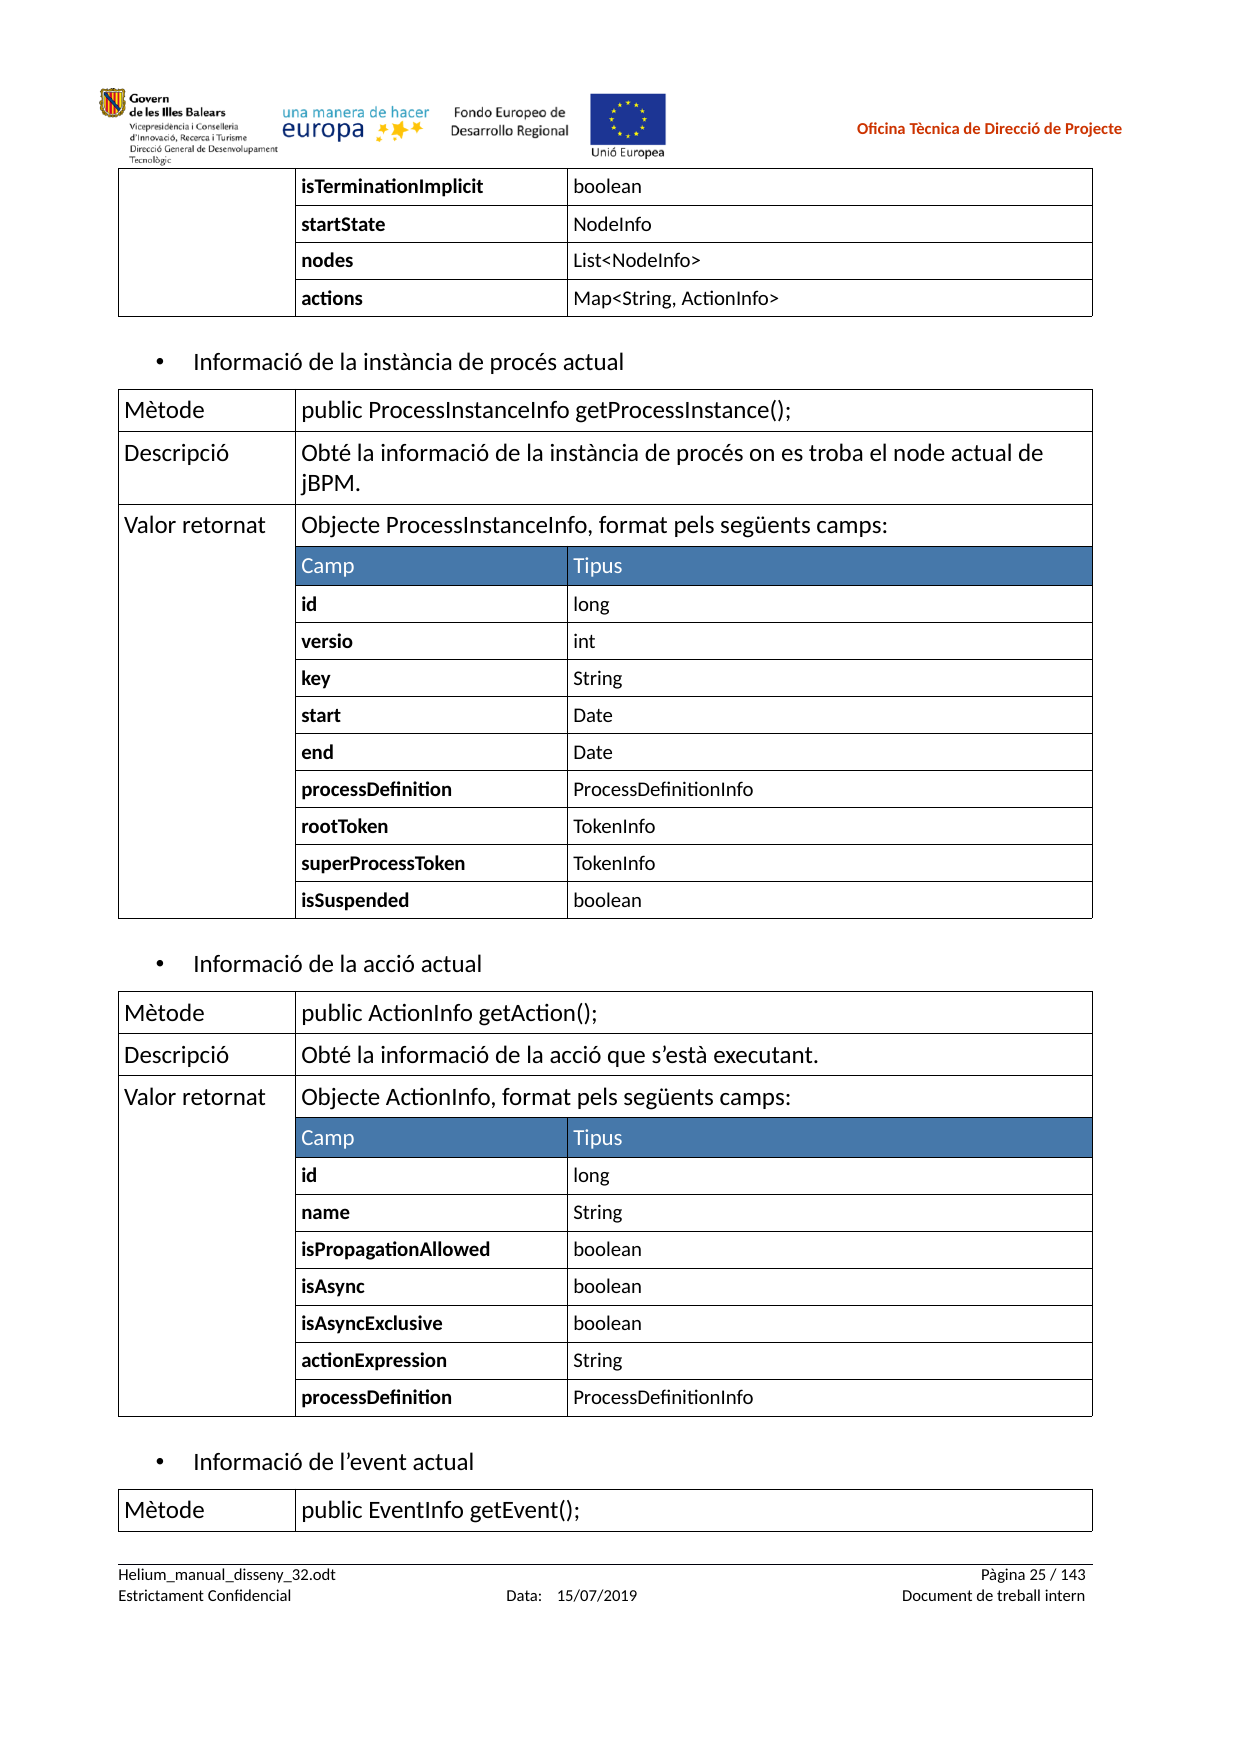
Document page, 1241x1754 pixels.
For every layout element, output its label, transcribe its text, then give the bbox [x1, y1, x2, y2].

table_cell actionExpression [296, 1343, 567, 1378]
table_cell isPropagationAllowed [296, 1232, 567, 1268]
table_cell Date [568, 734, 1092, 770]
table_cell key [296, 660, 567, 696]
table_header public ProcessInstanceInfo getProcessInstance(); [296, 390, 1092, 431]
table_cell isAsyncExclusive [296, 1306, 567, 1342]
table_cell processDefinition [296, 1380, 567, 1416]
table_cell boolean [568, 1269, 1092, 1304]
table_cell Valor retornat [119, 505, 295, 918]
table_cell isTerminationImplicit [296, 169, 567, 205]
table_cell TokenInfo [568, 845, 1092, 881]
table_cell ProcessDefinitionInfo [568, 1380, 1092, 1416]
table_cell start [296, 697, 567, 733]
table_cell Descripció [119, 432, 295, 503]
table_header public EventInfo getEvent(); [296, 1490, 1092, 1531]
table_cell actions [296, 280, 567, 316]
table_cell String [568, 660, 1092, 696]
table_cell id [296, 1158, 567, 1194]
table_cell Tipus [568, 547, 1092, 585]
table_cell boolean [568, 169, 1092, 205]
table_cell Obté la informació de la instància de procés on es troba el node actual de jBPM. [296, 432, 1092, 503]
table_header Mètode [119, 1490, 295, 1531]
picture [99, 87, 668, 166]
table_cell isAsync [296, 1269, 567, 1304]
table_header Mètode [119, 390, 295, 431]
table_cell nodes [296, 243, 567, 279]
table_cell [119, 169, 295, 316]
table_cell int [568, 623, 1092, 659]
table_cell end [296, 734, 567, 770]
table_cell Objecte ActionInfo, format pels següents camps: [296, 1076, 1092, 1117]
table_cell boolean [568, 1232, 1092, 1268]
table_cell Obté la informació de la acció que s’està executant. [296, 1034, 1092, 1075]
table_cell id [296, 586, 567, 622]
table_cell NodeInfo [568, 206, 1092, 242]
table_cell versio [296, 623, 567, 659]
table_cell long [568, 1158, 1092, 1194]
table_cell processDefinition [296, 771, 567, 807]
table_cell boolean [568, 1306, 1092, 1342]
table_cell String [568, 1195, 1092, 1231]
list Informació de la acció actual [156, 948, 1122, 979]
list Informació de la instància de procés actual [156, 346, 1122, 377]
table_cell TokenInfo [568, 808, 1092, 844]
table_header Mètode [119, 992, 295, 1033]
table_cell Tipus [568, 1118, 1092, 1157]
table_cell Objecte ProcessInstanceInfo, format pels següents camps: [296, 505, 1092, 546]
table_cell Camp [296, 1118, 567, 1157]
table_cell Descripció [119, 1034, 295, 1075]
table_cell rootToken [296, 808, 567, 844]
list Informació de l’event actual [156, 1446, 1122, 1477]
table_cell name [296, 1195, 567, 1231]
table_cell List<NodeInfo> [568, 243, 1092, 279]
table_cell Map<String, ActionInfo> [568, 280, 1092, 316]
table_cell Camp [296, 547, 567, 585]
table_cell Valor retornat [119, 1076, 295, 1416]
table_cell ProcessDefinitionInfo [568, 771, 1092, 807]
table_header public ActionInfo getAction(); [296, 992, 1092, 1033]
table_cell Date [568, 697, 1092, 733]
table_cell isSuspended [296, 882, 567, 918]
table_cell startState [296, 206, 567, 242]
table_cell superProcessToken [296, 845, 567, 881]
table_cell String [568, 1343, 1092, 1378]
table_cell long [568, 586, 1092, 622]
table_cell boolean [568, 882, 1092, 918]
